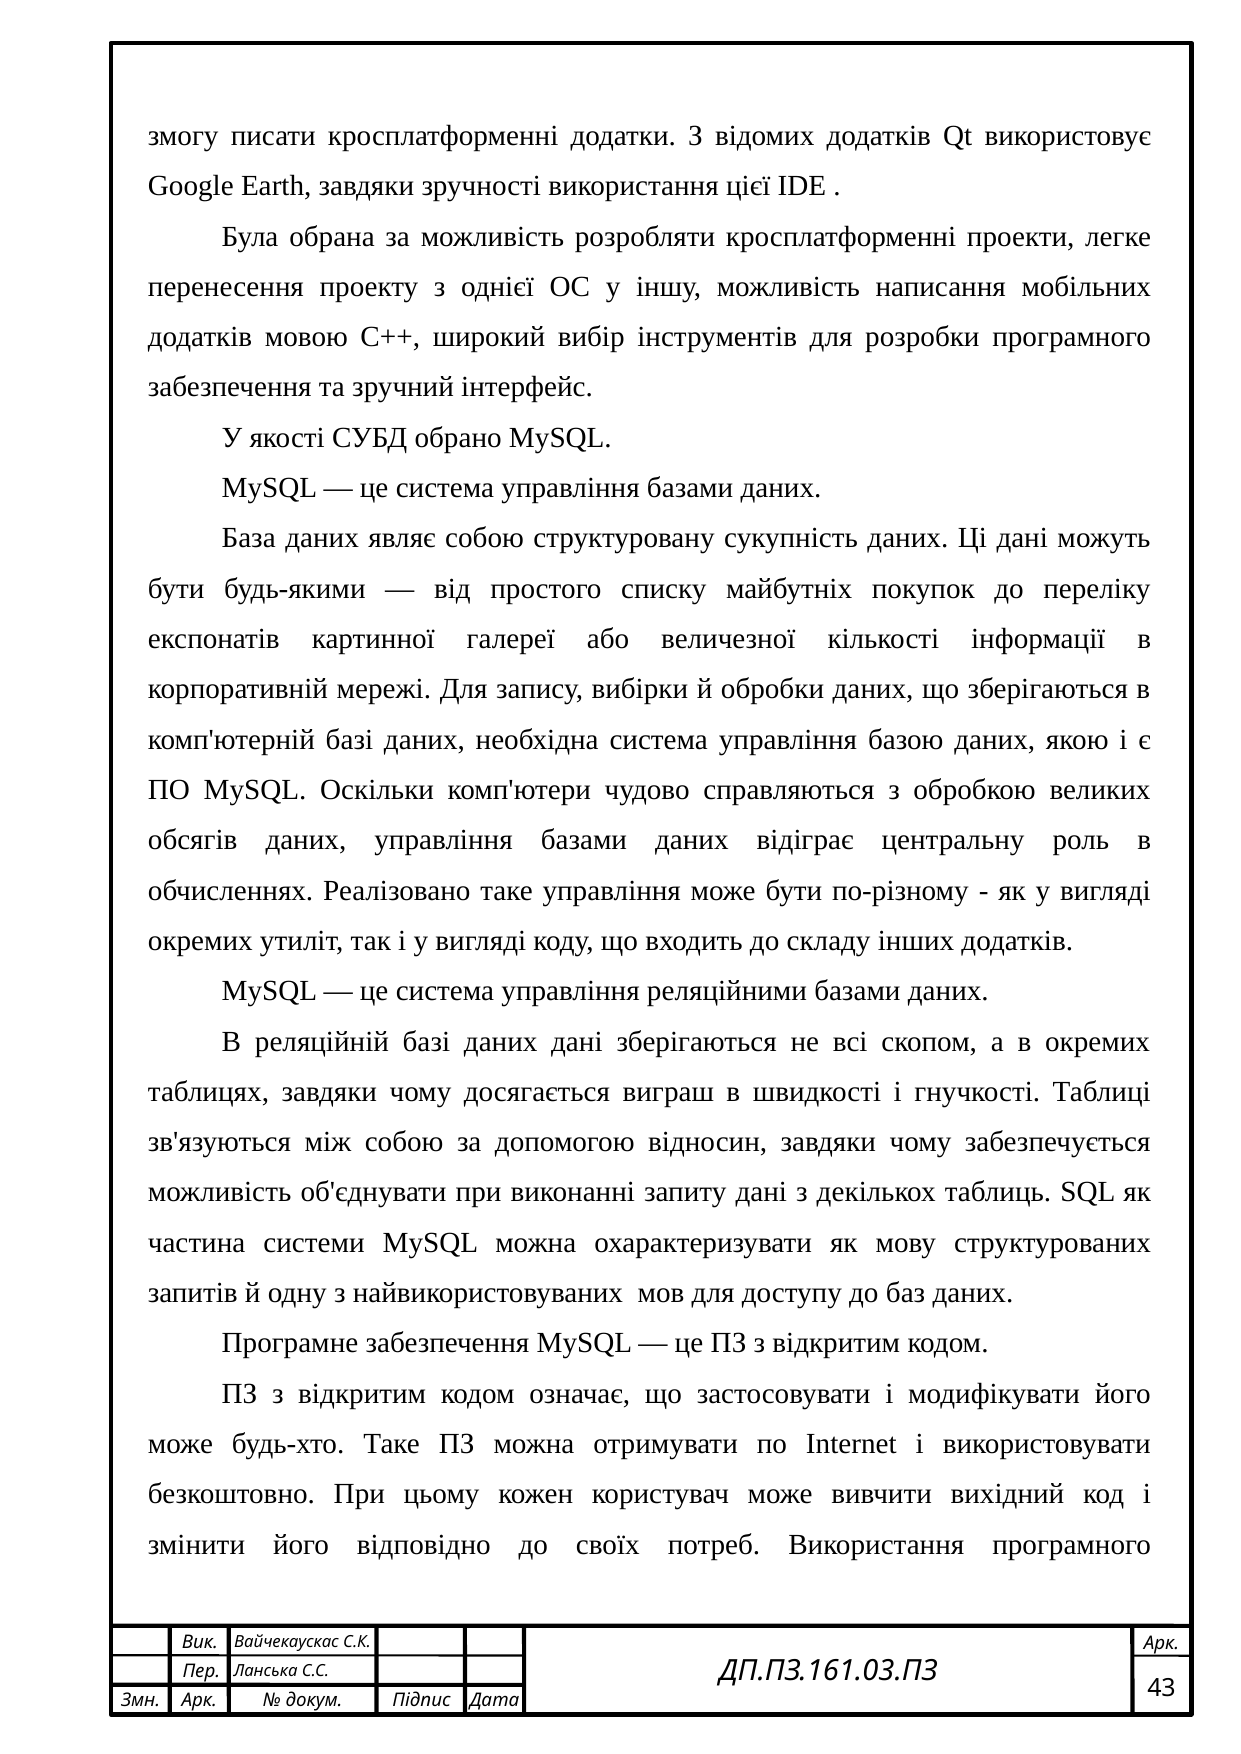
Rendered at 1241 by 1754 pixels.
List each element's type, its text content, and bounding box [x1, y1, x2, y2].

text змогу писати кросплатформенні додатки. З відомих додатків Qt використовує Google Earth, завдяки зручності використання цієї IDE . [148, 118, 1152, 202]
text В реляційній базі даних дані зберігаються не всі скопом, а в окремих таблицях, завдяки чому досягається виграш в швидкості і гнучкості. Таблиці зв'язуються між собою за допомогою відносин, завдяки чому забезпечується можливість об'єднувати при виконанні запиту дані з декількох таблиць. SQL як частина системи MySQL можна охарактеризувати як мову структурованих запитів й одну з найвикористовуваних мов для доступу до баз даних. [148, 1024, 1152, 1309]
text База даних являє собою структуровану сукупність даних. Ці дані можуть бути будь-якими — від простого списку майбутніх покупок до переліку експонатів картинної галереї або величезної кількості інформації в корпоративній мережі. Для запису, вибірки й обробки даних, що зберігаються в комп'ютерній базі даних, необхідна система управління базою даних, якою і є ПО MySQL. Оскільки комп'ютери чудово справляються з обробкою великих обсягів даних, управління базами даних відіграє центральну роль в обчисленнях. Реалізовано таке управління може бути по-різному - як у вигляді окремих утиліт, так і у вигляді коду, що входить до складу інших додатків. [148, 521, 1152, 957]
text MySQL — це система управління базами даних. [148, 470, 1152, 504]
text ПЗ з відкритим кодом означає, що застосовувати і модифікувати його може будь-хто. Таке ПЗ можна отримувати по Internet і використовувати безкоштовно. При цьому кожен користувач може вивчити вихідний код і змінити його відповідно до своїх потреб. Використання програмного [148, 1376, 1152, 1560]
text Програмне забезпечення MySQL — це ПЗ з відкритим кодом. [148, 1326, 1152, 1359]
text MySQL — це система управління реляційними базами даних. [148, 973, 1152, 1007]
text Була обрана за можливість розробляти кросплатформенні проекти, легке перенесення проекту з однієї ОС у іншу, можливість написання мобільних додатків мовою С++, широкий вибір інструментів для розробки програмного забезпечення та зручний інтерфейс. [148, 219, 1152, 403]
text У якості СУБД обрано MySQL. [148, 420, 1152, 453]
